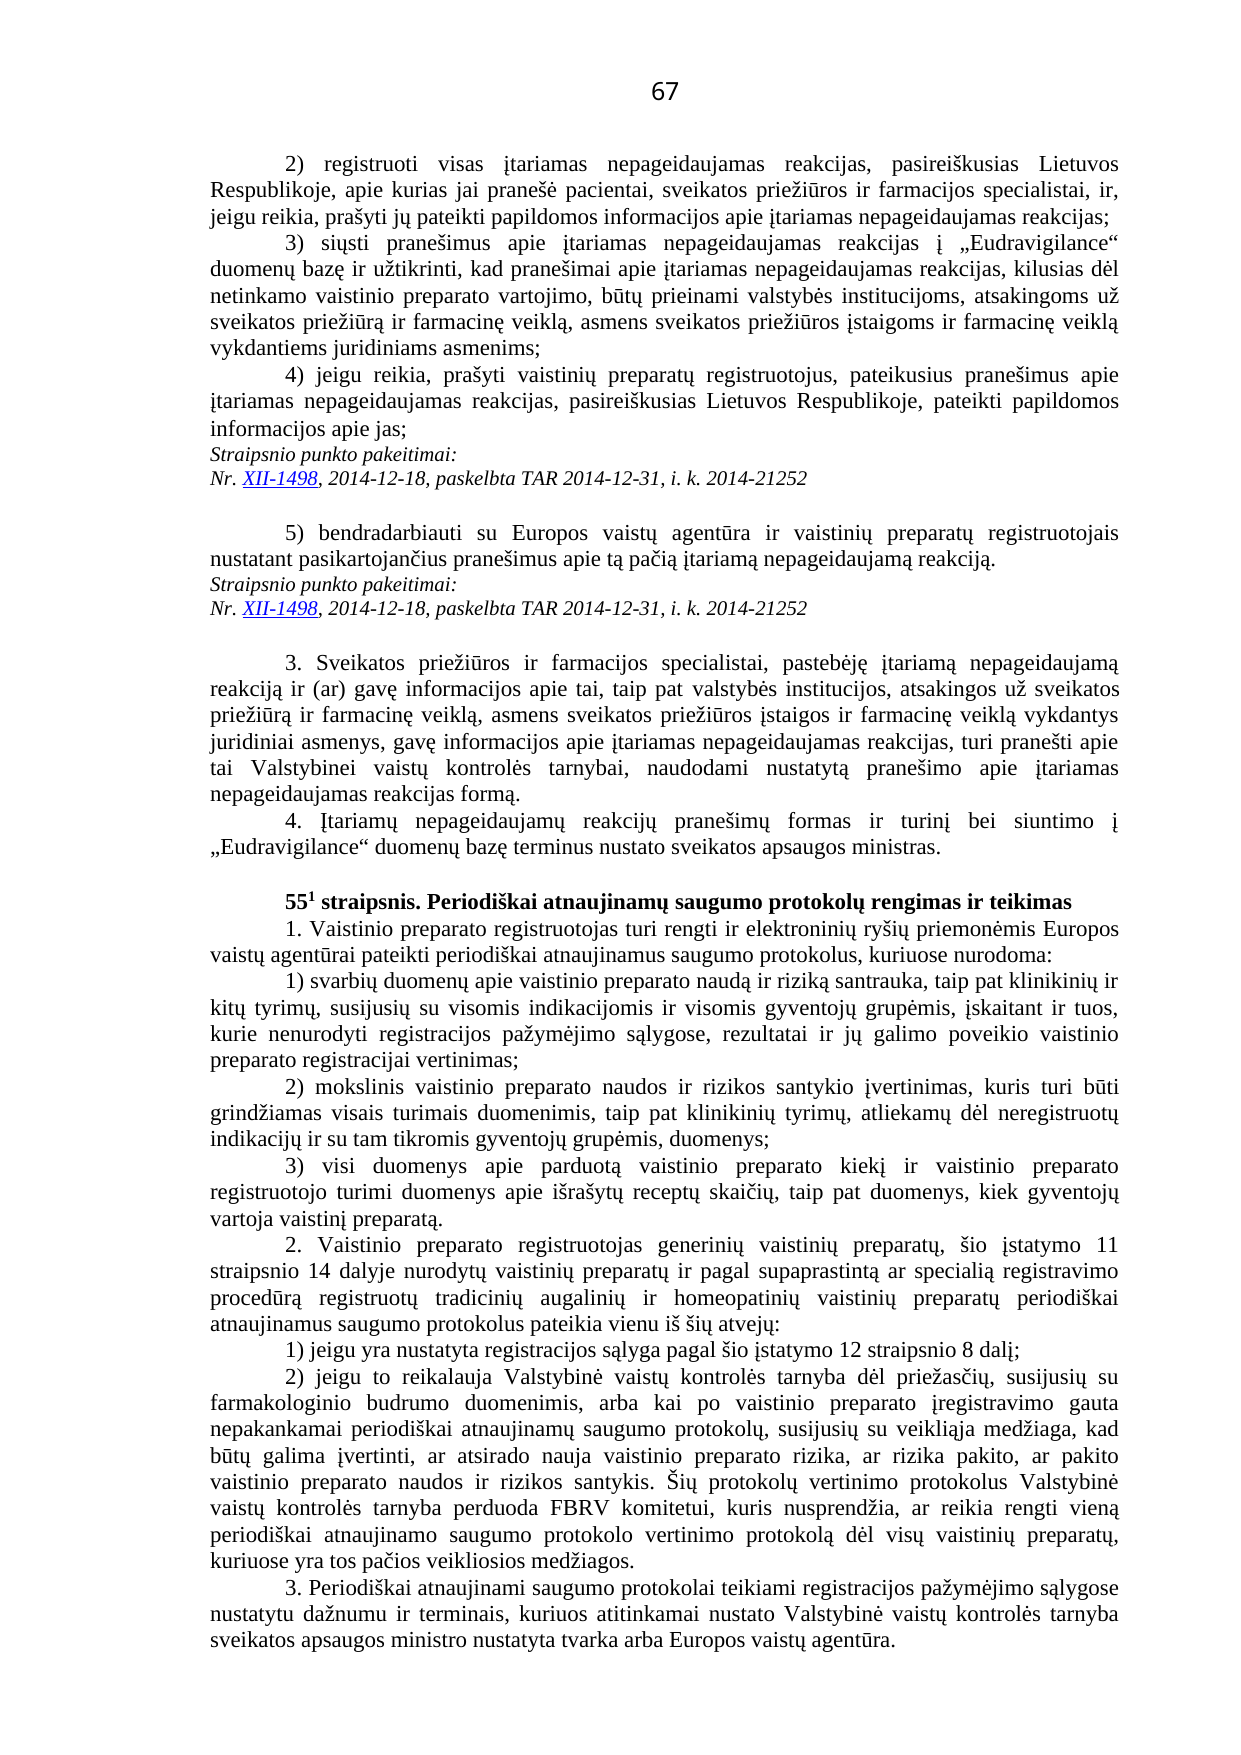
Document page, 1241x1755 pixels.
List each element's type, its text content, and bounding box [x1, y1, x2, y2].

text 2) registruoti visas įtariamas nepageidaujamas reakcijas, pasireiškusias Lietuvos Respublikoje, apie kurias jai pranešė pacientai, sveikatos priežiūros ir farmacijos specialistai, ir, jeigu reikia, prašyti jų pateikti papildomos informacijos apie įtariamas nepageidaujamas reakcijas; [210, 150, 1120, 229]
text Straipsnio punkto pakeitimai: [210, 572, 1120, 596]
text 1. Vaistinio preparato registruotojas turi rengti ir elektroninių ryšių priemonėmis Europos vaistų agentūrai pateikti periodiškai atnaujinamus saugumo protokolus, kuriuose nurodoma: [210, 915, 1120, 967]
text 551 straipsnis. Periodiškai atnaujinamų saugumo protokolų rengimas ir teikimas [210, 888, 1120, 915]
text Straipsnio punkto pakeitimai: [210, 442, 1120, 466]
text 2) mokslinis vaistinio preparato naudos ir rizikos santykio įvertinimas, kuris turi būti grindžiamas visais turimais duomenimis, taip pat klinikinių tyrimų, atliekamų dėl neregistruotų indikacijų ir su tam tikromis gyventojų grupėmis, duomenys; [210, 1073, 1120, 1152]
text Nr. XII-1498, 2014-12-18, paskelbta TAR 2014-12-31, i. k. 2014-21252 [210, 596, 1120, 620]
text 4) jeigu reikia, prašyti vaistinių preparatų registruotojus, pateikusius pranešimus apie įtariamas nepageidaujamas reakcijas, pasireiškusias Lietuvos Respublikoje, pateikti papildomos informacijos apie jas; [210, 361, 1120, 442]
text 3. Periodiškai atnaujinami saugumo protokolai teikiami registracijos pažymėjimo sąlygose nustatytu dažnumu ir terminais, kuriuos atitinkamai nustato Valstybinė vaistų kontrolės tarnyba sveikatos apsaugos ministro nustatyta tvarka arba Europos vaistų agentūra. [210, 1573, 1120, 1653]
text 3) visi duomenys apie parduotą vaistinio preparato kiekį ir vaistinio preparato registruotojo turimi duomenys apie išrašytų receptų skaičių, taip pat duomenys, kiek gyventojų vartoja vaistinį preparatą. [210, 1152, 1120, 1231]
text Nr. XII-1498, 2014-12-18, paskelbta TAR 2014-12-31, i. k. 2014-21252 [210, 466, 1120, 490]
text 2) jeigu to reikalauja Valstybinė vaistų kontrolės tarnyba dėl priežasčių, susijusių su farmakologinio budrumo duomenimis, arba kai po vaistinio preparato įregistravimo gauta nepakankamai periodiškai atnaujinamų saugumo protokolų, susijusių su veikliąja medžiaga, kad būtų galima įvertinti, ar atsirado nauja vaistinio preparato rizika, ar rizika pakito, ar pakito vaistinio preparato naudos ir rizikos santykis. Šių protokolų vertinimo protokolus Valstybinė vaistų kontrolės tarnyba perduoda FBRV komitetui, kuris nusprendžia, ar reikia rengti vieną periodiškai atnaujinamo saugumo protokolo vertinimo protokolą dėl visų vaistinių preparatų, kuriuose yra tos pačios veikliosios medžiagos. [210, 1363, 1120, 1573]
text 2. Vaistinio preparato registruotojas generinių vaistinių preparatų, šio įstatymo 11 straipsnio 14 dalyje nurodytų vaistinių preparatų ir pagal supaprastintą ar specialią registravimo procedūrą registruotų tradicinių augalinių ir homeopatinių vaistinių preparatų periodiškai atnaujinamus saugumo protokolus pateikia vienu iš šių atvejų: [210, 1231, 1120, 1336]
text 3) siųsti pranešimus apie įtariamas nepageidaujamas reakcijas į „Eudravigilance“ duomenų bazę ir užtikrinti, kad pranešimai apie įtariamas nepageidaujamas reakcijas, kilusias dėl netinkamo vaistinio preparato vartojimo, būtų prieinami valstybės institucijoms, atsakingoms už sveikatos priežiūrą ir farmacinę veiklą, asmens sveikatos priežiūros įstaigoms ir farmacinę veiklą vykdantiems juridiniams asmenims; [210, 229, 1120, 361]
text 3. Sveikatos priežiūros ir farmacijos specialistai, pastebėję įtariamą nepageidaujamą reakciją ir (ar) gavę informacijos apie tai, taip pat valstybės institucijos, atsakingos už sveikatos priežiūrą ir farmacinę veiklą, asmens sveikatos priežiūros įstaigos ir farmacinę veiklą vykdantys juridiniai asmenys, gavę informacijos apie įtariamas nepageidaujamas reakcijas, turi pranešti apie tai Valstybinei vaistų kontrolės tarnybai, naudodami nustatytą pranešimo apie įtariamas nepageidaujamas reakcijas formą. [210, 649, 1120, 807]
text 1) svarbių duomenų apie vaistinio preparato naudą ir riziką santrauka, taip pat klinikinių ir kitų tyrimų, susijusių su visomis indikacijomis ir visomis gyventojų grupėmis, įskaitant ir tuos, kurie nenurodyti registracijos pažymėjimo sąlygose, rezultatai ir jų galimo poveikio vaistinio preparato registracijai vertinimas; [210, 967, 1120, 1073]
text 4. Įtariamų nepageidaujamų reakcijų pranešimų formas ir turinį bei siuntimo į „Eudravigilance“ duomenų bazę terminus nustato sveikatos apsaugos ministras. [210, 807, 1120, 859]
text 1) jeigu yra nustatyta registracijos sąlyga pagal šio įstatymo 12 straipsnio 8 dalį; [210, 1336, 1120, 1363]
text 5) bendradarbiauti su Europos vaistų agentūra ir vaistinių preparatų registruotojais nustatant pasikartojančius pranešimus apie tą pačią įtariamą nepageidaujamą reakciją. [210, 519, 1120, 572]
